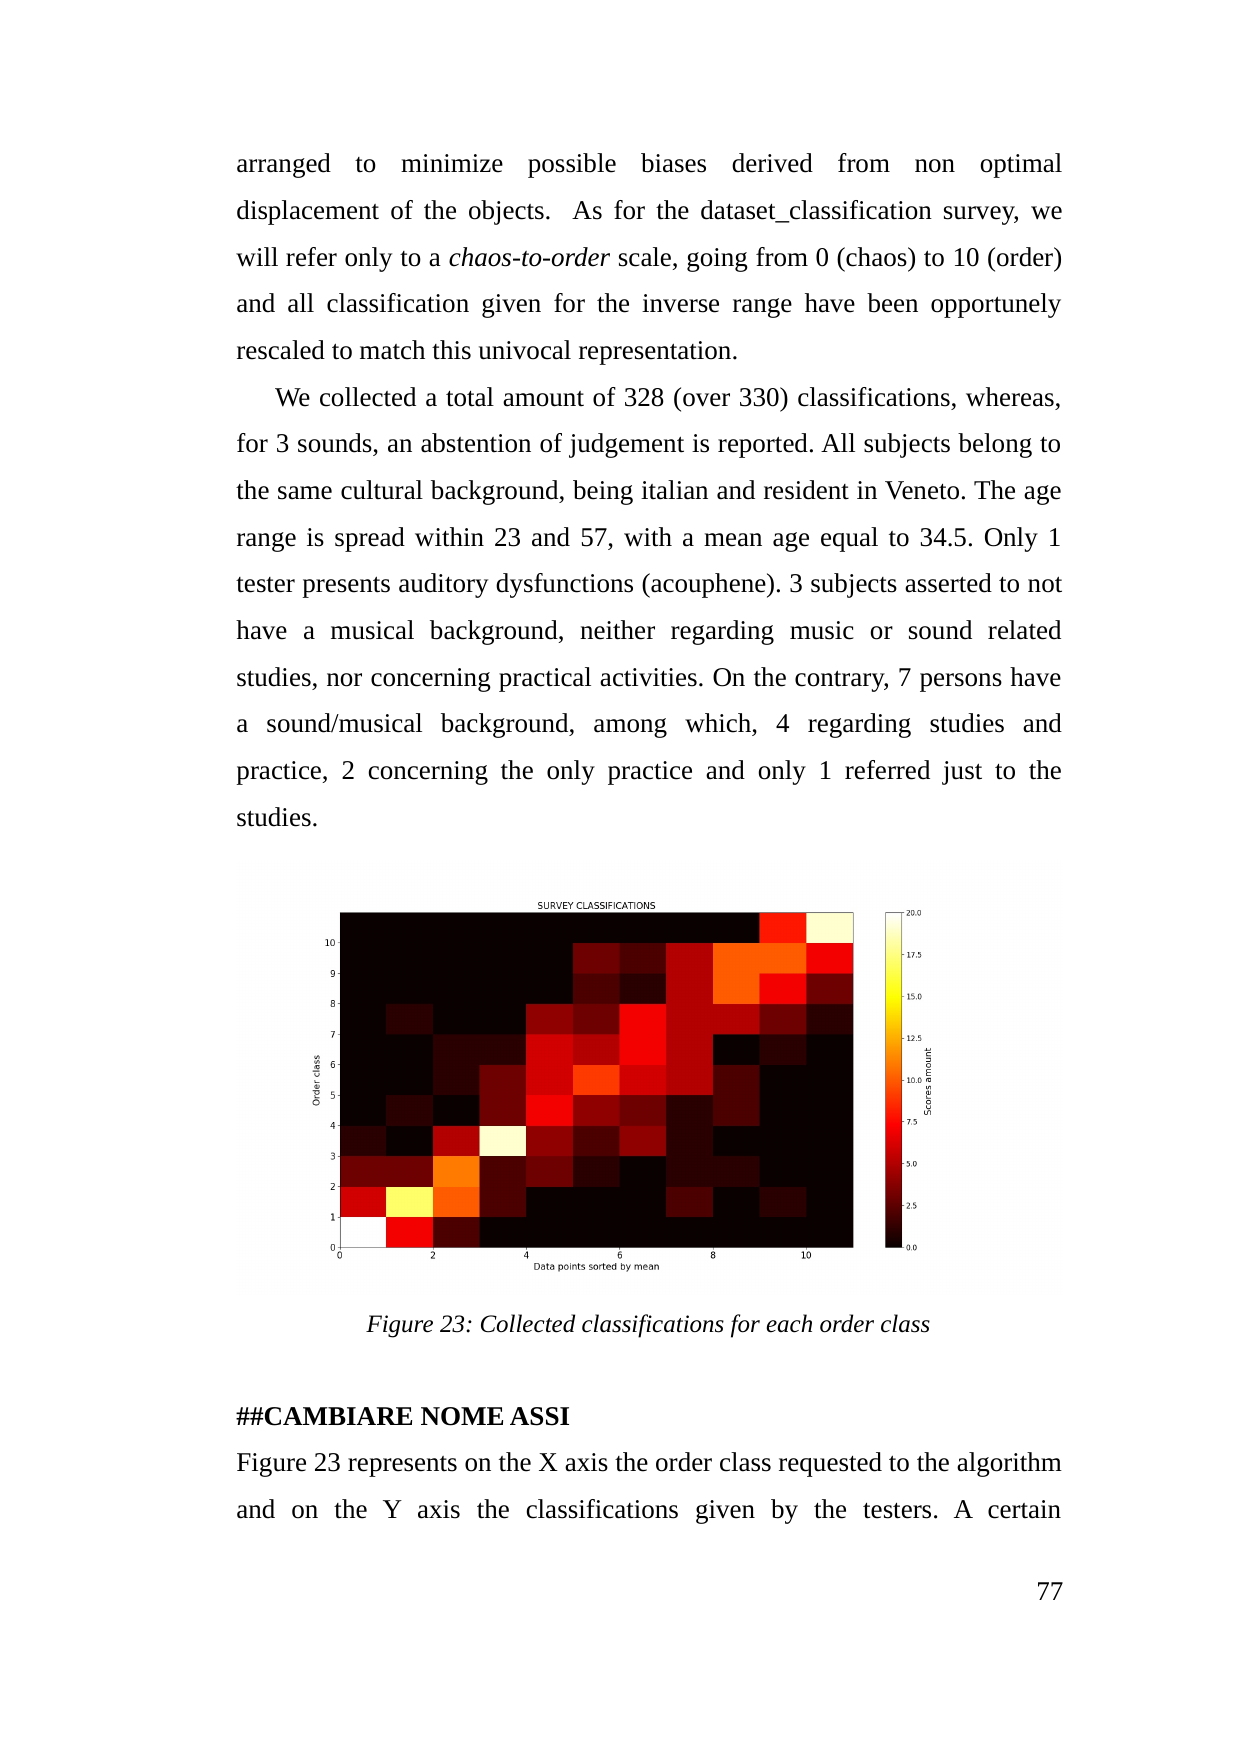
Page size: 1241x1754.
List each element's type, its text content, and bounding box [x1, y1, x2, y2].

text arranged to minimize possible biases derived from non optimal displacement of the objects. As for the dataset_classification survey, we will refer only to a chaos-to-order scale, going from 0 (chaos) to 10 (order) and all classification given for the inverse range have been opportunely rescaled to match this univocal representation. [236, 148, 1063, 365]
text Figure 23 represents on the X axis the order class requested to the algorithm and on the Y axis the classifications given by the testers. A certain [236, 1447, 1063, 1524]
text ##CAMBIARE NOME ASSI [236, 1400, 1063, 1431]
text We collected a total amount of 328 (over 330) classifications, whereas, for 3 sounds, an abstention of judgement is reported. All subjects belong to the same cultural background, being italian and resident in Veneto. The age range is spread within 23 and 57, with a mean age equal to 34.5. Only 1 tester presents auditory dysfunctions (acouphene). 3 subjects asserted to not have a musical background, neither regarding music or sound related studies, nor concerning practical activities. On the contrary, 7 persons have a sound/musical background, among which, 4 regarding studies and practice, 2 concerning the only practice and only 1 referred just to the studies. [236, 381, 1063, 832]
picture [236, 860, 1063, 1295]
text Figure 23: Collected classifications for each order class [236, 1295, 1063, 1338]
